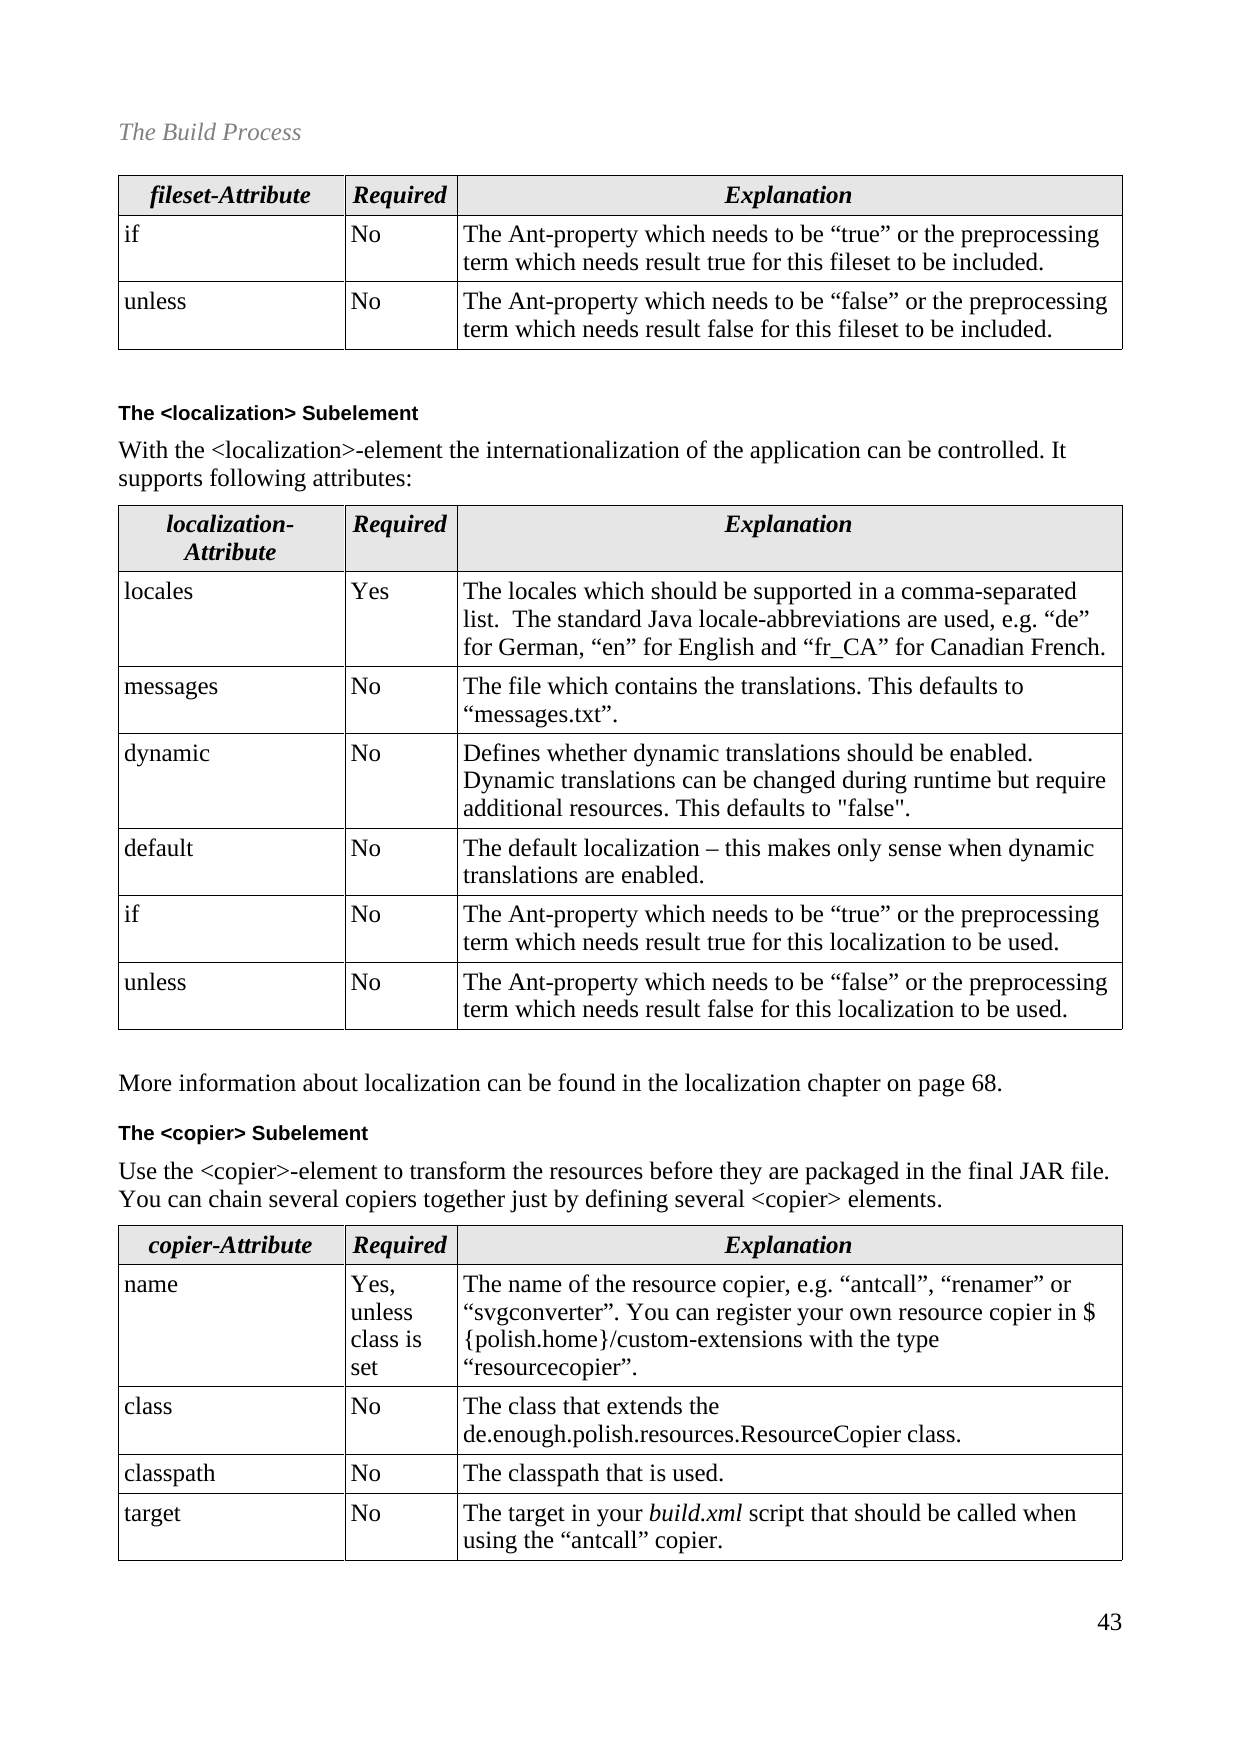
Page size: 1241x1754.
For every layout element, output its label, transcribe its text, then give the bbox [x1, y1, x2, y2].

table_cell class [119, 1387, 344, 1454]
table_cell Defines whether dynamic translations should be enabled. Dynamic translations can be changed during runtime but require additional resources. This defaults to "false". [458, 734, 1122, 828]
table_cell No [346, 1494, 457, 1560]
table_header localization-Attribute [119, 506, 344, 571]
table_cell The default localization – this makes only sense when dynamic translations are enabled. [458, 829, 1122, 895]
table_cell No [346, 963, 457, 1029]
text With the <localization>-element the internationalization of the application can be controlled. It supports following attributes: [118, 437, 1122, 492]
table_cell No [346, 667, 457, 733]
text Use the <copier>-element to transform the resources before they are packaged in the final JAR file. You can chain several copiers together just by defining several <copier> elements. [118, 1157, 1122, 1212]
table_cell default [119, 829, 344, 895]
table_cell The target in your build.xml script that should be called when using the “antcall” copier. [458, 1494, 1122, 1560]
table_cell No [346, 282, 457, 349]
table_cell The Ant-property which needs to be “false” or the preprocessing term which needs result false for this fileset to be included. [458, 282, 1122, 349]
table_cell The locales which should be supported in a comma-separated list. The standard Java locale-abbreviations are used, e.g. “de” for German, “en” for English and “fr_CA” for Canadian French. [458, 572, 1122, 666]
table_cell dynamic [119, 734, 344, 828]
table_cell unless [119, 282, 344, 349]
subtitle The <localization> Subelement [118, 401, 1122, 424]
table_header Explanation [458, 506, 1122, 571]
table_cell The Ant-property which needs to be “false” or the preprocessing term which needs result false for this localization to be used. [458, 963, 1122, 1029]
table_cell target [119, 1494, 344, 1560]
table_header Required [346, 1226, 457, 1264]
table_header Required [346, 176, 457, 215]
table_cell The classpath that is used. [458, 1455, 1122, 1493]
table_cell classpath [119, 1455, 344, 1493]
table_header copier-Attribute [119, 1226, 344, 1264]
table_cell No [346, 734, 457, 828]
text More information about localization can be found in the localization chapter on page 70. [118, 1069, 1122, 1097]
table_cell No [346, 829, 457, 895]
table_cell No [346, 1455, 457, 1493]
table_cell Yes [346, 572, 457, 666]
table_header Explanation [458, 1226, 1122, 1264]
table_cell The Ant-property which needs to be “true” or the preprocessing term which needs result true for this localization to be used. [458, 896, 1122, 962]
table_header Explanation [458, 176, 1122, 215]
table_cell locales [119, 572, 344, 666]
table_cell name [119, 1265, 344, 1386]
table_cell No [346, 896, 457, 962]
table_cell The Ant-property which needs to be “true” or the preprocessing term which needs result true for this fileset to be included. [458, 216, 1122, 281]
table_header Required [346, 506, 457, 571]
table_cell unless [119, 963, 344, 1029]
table_cell if [119, 896, 344, 962]
table_cell No [346, 216, 457, 281]
table_cell The name of the resource copier, e.g. “antcall”, “renamer” or “svgconverter”. You can register your own resource copier in ${polish.home}/custom-extensions with the type “resourcecopier”. [458, 1265, 1122, 1386]
table_cell The class that extends the de.enough.polish.resources.ResourceCopier class. [458, 1387, 1122, 1454]
table_cell if [119, 216, 344, 281]
table_header fileset-Attribute [119, 176, 344, 215]
table_cell Yes, unless class is set [346, 1265, 457, 1386]
table_cell messages [119, 667, 344, 733]
table_cell No [346, 1387, 457, 1454]
table_cell The file which contains the translations. This defaults to “messages.txt”. [458, 667, 1122, 733]
subtitle The <copier> Subelement [118, 1122, 1122, 1144]
